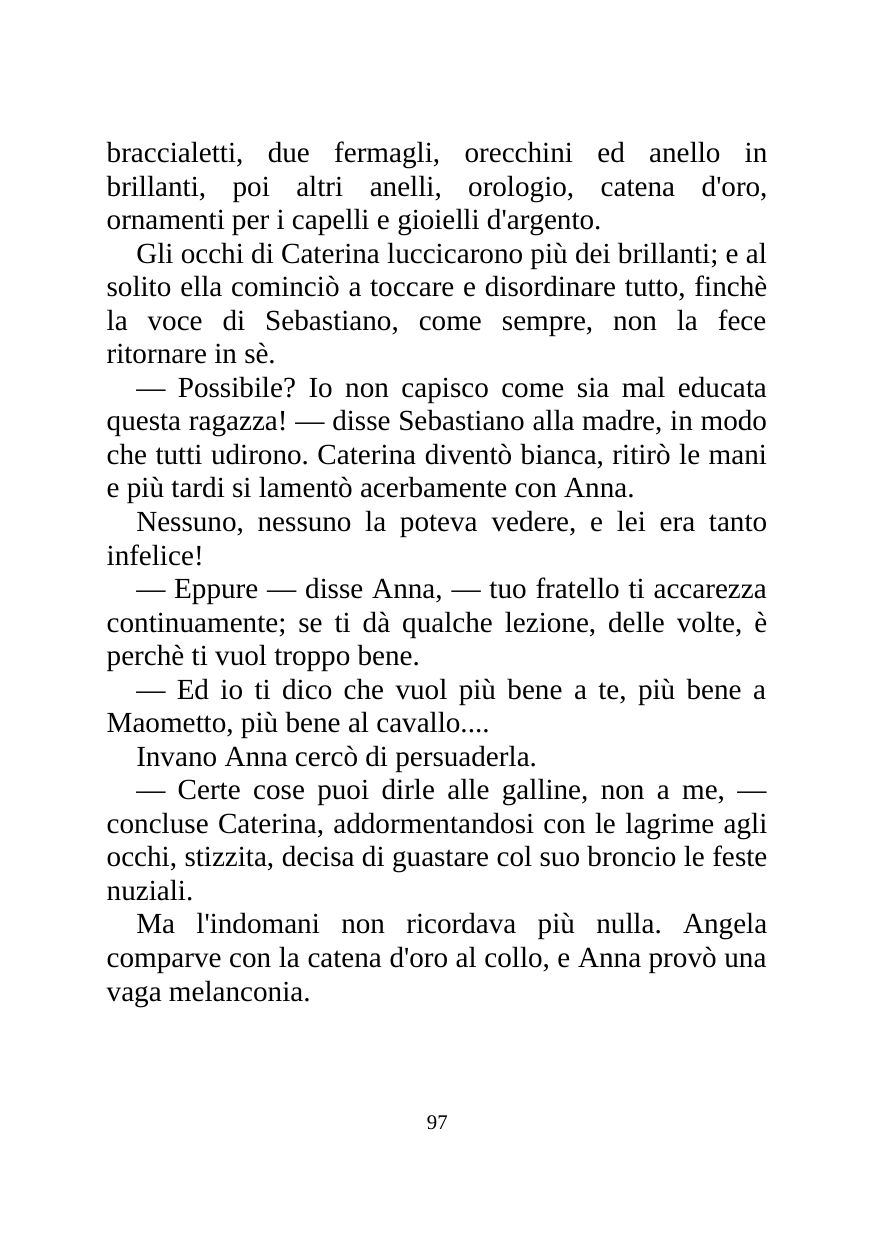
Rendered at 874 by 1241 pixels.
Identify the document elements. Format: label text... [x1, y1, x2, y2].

text — Eppure — disse Anna, — tuo fratello ti accarezza continuamente; se ti dà qualche lezione, delle volte, è perchè ti vuol troppo bene. [106, 571, 768, 672]
text — Certe cose puoi dirle alle galline, non a me, — concluse Caterina, addormentandosi con le lagrime agli occhi, stizzita, decisa di guastare col suo broncio le feste nuziali. [106, 772, 768, 907]
text Ma l'indomani non ricordava più nulla. Angela comparve con la catena d'oro al collo, e Anna provò una vaga melanconia. [106, 907, 768, 1007]
text Gli occhi di Caterina luccicarono più dei brillanti; e al solito ella cominciò a toccare e disordinare tutto, finchè la voce di Sebastiano, come sempre, non la fece ritornare in sè. [106, 236, 768, 370]
text Nessuno, nessuno la poteva vedere, e lei era tanto infelice! [106, 504, 768, 571]
text Invano Anna cercò di persuaderla. [106, 739, 768, 772]
text braccialetti, due fermagli, orecchini ed anello in brillanti, poi altri anelli, orologio, catena d'oro, ornamenti per i capelli e gioielli d'argento. [106, 135, 768, 236]
text — Ed io ti dico che vuol più bene a te, più bene a Maometto, più bene al cavallo.... [106, 672, 768, 739]
text — Possibile? Io non capisco come sia mal educata questa ragazza! — disse Sebastiano alla madre, in modo che tutti udirono. Caterina diventò bianca, ritirò le mani e più tardi si lamentò acerbamente con Anna. [106, 370, 768, 504]
